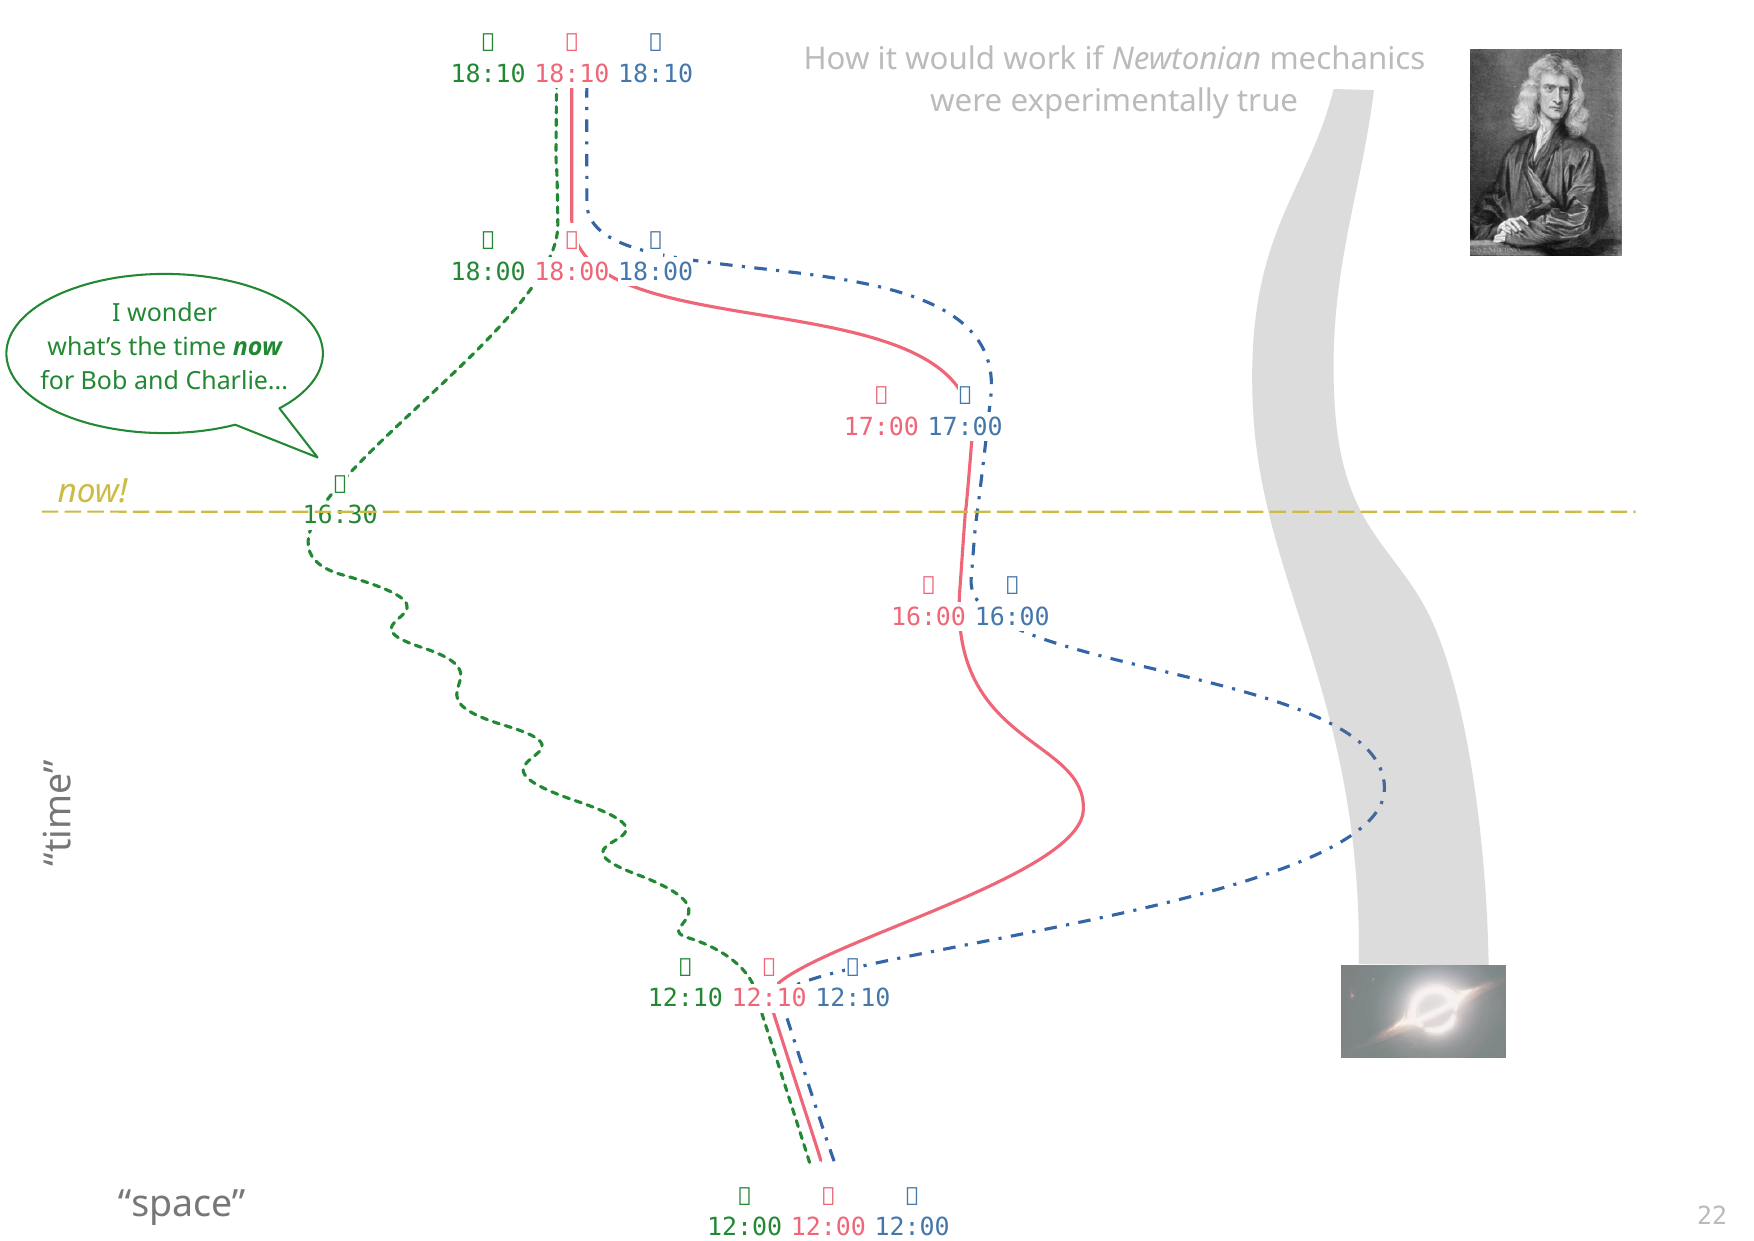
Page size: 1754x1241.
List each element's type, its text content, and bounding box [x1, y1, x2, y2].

text_box  18:00 [603, 215, 709, 286]
text_box “space” [103, 1169, 267, 1228]
text_box  18:10 [519, 17, 603, 88]
text_box  12:00 [859, 1170, 965, 1241]
text_box How it would work if Newtonian mechanics were experimentally true [788, 28, 1423, 116]
text_box  18:10 [603, 17, 709, 88]
text_box I wonder what’s the time now for Bob and Charlie... [6, 273, 323, 458]
text_box  12:10 [633, 942, 716, 1012]
text_box  17:00 [829, 370, 912, 441]
text_box  18:00 [435, 215, 519, 286]
text_box “time” [23, 739, 82, 881]
picture [1470, 49, 1622, 256]
text_box  12:00 [775, 1170, 859, 1241]
text_box [1252, 116, 1489, 965]
text_box  17:00 [912, 370, 1018, 441]
text_box  18:00 [519, 215, 603, 286]
text_box  16:00 [960, 560, 1065, 631]
text_box  12:10 [716, 942, 800, 1012]
text_box  12:00 [692, 1170, 775, 1241]
text_box  16:00 [876, 560, 960, 631]
text_box  18:10 [435, 17, 519, 88]
picture [1341, 965, 1506, 1059]
text_box  16:30 [287, 459, 393, 529]
text_box  12:10 [800, 942, 906, 1012]
